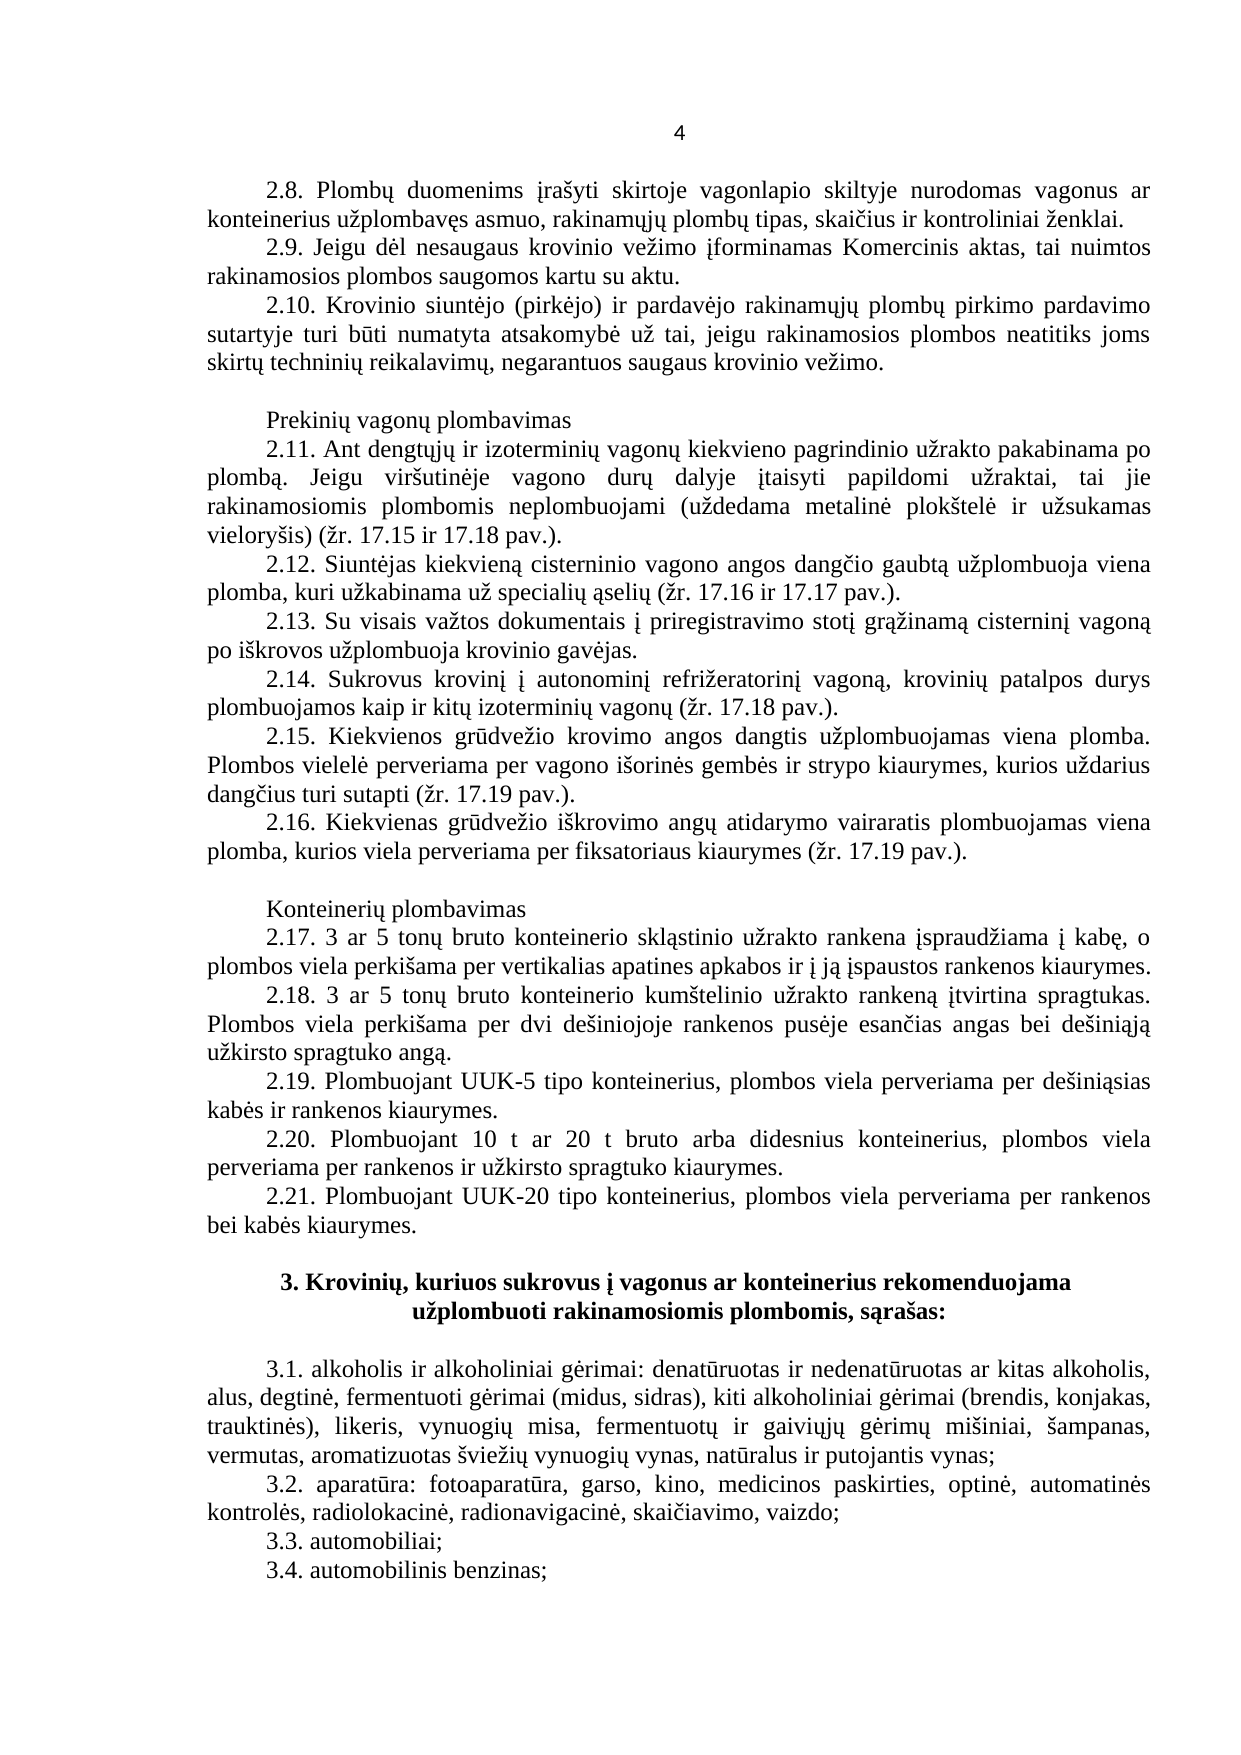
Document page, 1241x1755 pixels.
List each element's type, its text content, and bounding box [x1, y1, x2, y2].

text 3. Krovinių, kuriuos sukrovus į vagonus ar konteinerius rekomenduojama užplombuoti rakinamosiomis plombomis, sąrašas: [207, 1267, 1152, 1325]
text 2.21. Plombuojant UUK-20 tipo konteinerius, plombos viela perveriama per rankenos bei kabės kiaurymes. [207, 1181, 1152, 1239]
text 3.3. automobiliai; [207, 1526, 1152, 1555]
text Prekinių vagonų plombavimas [207, 405, 1152, 434]
text 2.19. Plombuojant UUK-5 tipo konteinerius, plombos viela perveriama per dešiniąsias kabės ir rankenos kiaurymes. [207, 1066, 1152, 1124]
text Konteinerių plombavimas [207, 894, 1152, 922]
text 2.20. Plombuojant 10 t ar 20 t bruto arba didesnius konteinerius, plombos viela perveriama per rankenos ir užkirsto spragtuko kiaurymes. [207, 1124, 1152, 1181]
text 2.9. Jeigu dėl nesaugaus krovinio vežimo įforminamas Komercinis aktas, tai nuimtos rakinamosios plombos saugomos kartu su aktu. [207, 232, 1152, 290]
text 2.13. Su visais važtos dokumentais į priregistravimo stotį grąžinamą cisterninį vagoną po iškrovos užplombuoja krovinio gavėjas. [207, 606, 1152, 664]
text 2.16. Kiekvienas grūdvežio iškrovimo angų atidarymo vairaratis plombuojamas viena plomba, kurios viela perveriama per fiksatoriaus kiaurymes (žr. 17.19 pav.). [207, 807, 1152, 865]
text 2.12. Siuntėjas kiekvieną cisterninio vagono angos dangčio gaubtą užplombuoja viena plomba, kuri užkabinama už specialių ąselių (žr. 17.16 ir 17.17 pav.). [207, 549, 1152, 606]
text 2.18. 3 ar 5 tonų bruto konteinerio kumštelinio užrakto rankeną įtvirtina spragtukas. Plombos viela perkišama per dvi dešiniojoje rankenos pusėje esančias angas bei dešiniąją užkirsto spragtuko angą. [207, 980, 1152, 1066]
text 3.4. automobilinis benzinas; [207, 1555, 1152, 1584]
text 2.15. Kiekvienos grūdvežio krovimo angos dangtis užplombuojamas viena plomba. Plombos vielelė perveriama per vagono išorinės gembės ir strypo kiaurymes, kurios uždarius dangčius turi sutapti (žr. 17.19 pav.). [207, 721, 1152, 807]
text 2.8. Plombų duomenims įrašyti skirtoje vagonlapio skiltyje nurodomas vagonus ar konteinerius užplombavęs asmuo, rakinamųjų plombų tipas, skaičius ir kontroliniai ženklai. [207, 175, 1152, 232]
text 2.10. Krovinio siuntėjo (pirkėjo) ir pardavėjo rakinamųjų plombų pirkimo pardavimo sutartyje turi būti numatyta atsakomybė už tai, jeigu rakinamosios plombos neatitiks joms skirtų techninių reikalavimų, negarantuos saugaus krovinio vežimo. [207, 290, 1152, 376]
text 3.2. aparatūra: fotoaparatūra, garso, kino, medicinos paskirties, optinė, automatinės kontrolės, radiolokacinė, radionavigacinė, skaičiavimo, vaizdo; [207, 1469, 1152, 1526]
text 3.1. alkoholis ir alkoholiniai gėrimai: denatūruotas ir nedenatūruotas ar kitas alkoholis, alus, degtinė, fermentuoti gėrimai (midus, sidras), kiti alkoholiniai gėrimai (brendis, konjakas, trauktinės), likeris, vynuogių misa, fermentuotų ir gaiviųjų gėrimų mišiniai, šampanas, vermutas, aromatizuotas šviežių vynuogių vynas, natūralus ir putojantis vynas; [207, 1354, 1152, 1469]
text 2.11. Ant dengtųjų ir izoterminių vagonų kiekvieno pagrindinio užrakto pakabinama po plombą. Jeigu viršutinėje vagono durų dalyje įtaisyti papildomi užraktai, tai jie rakinamosiomis plombomis neplombuojami (uždedama metalinė plokštelė ir užsukamas vieloryšis) (žr. 17.15 ir 17.18 pav.). [207, 434, 1152, 549]
text 2.14. Sukrovus krovinį į autonominį refrižeratorinį vagoną, krovinių patalpos durys plombuojamos kaip ir kitų izoterminių vagonų (žr. 17.18 pav.). [207, 664, 1152, 721]
text 2.17. 3 ar 5 tonų bruto konteinerio skląstinio užrakto rankena įspraudžiama į kabę, o plombos viela perkišama per vertikalias apatines apkabos ir į ją įspaustos rankenos kiaurymes. [207, 922, 1152, 980]
